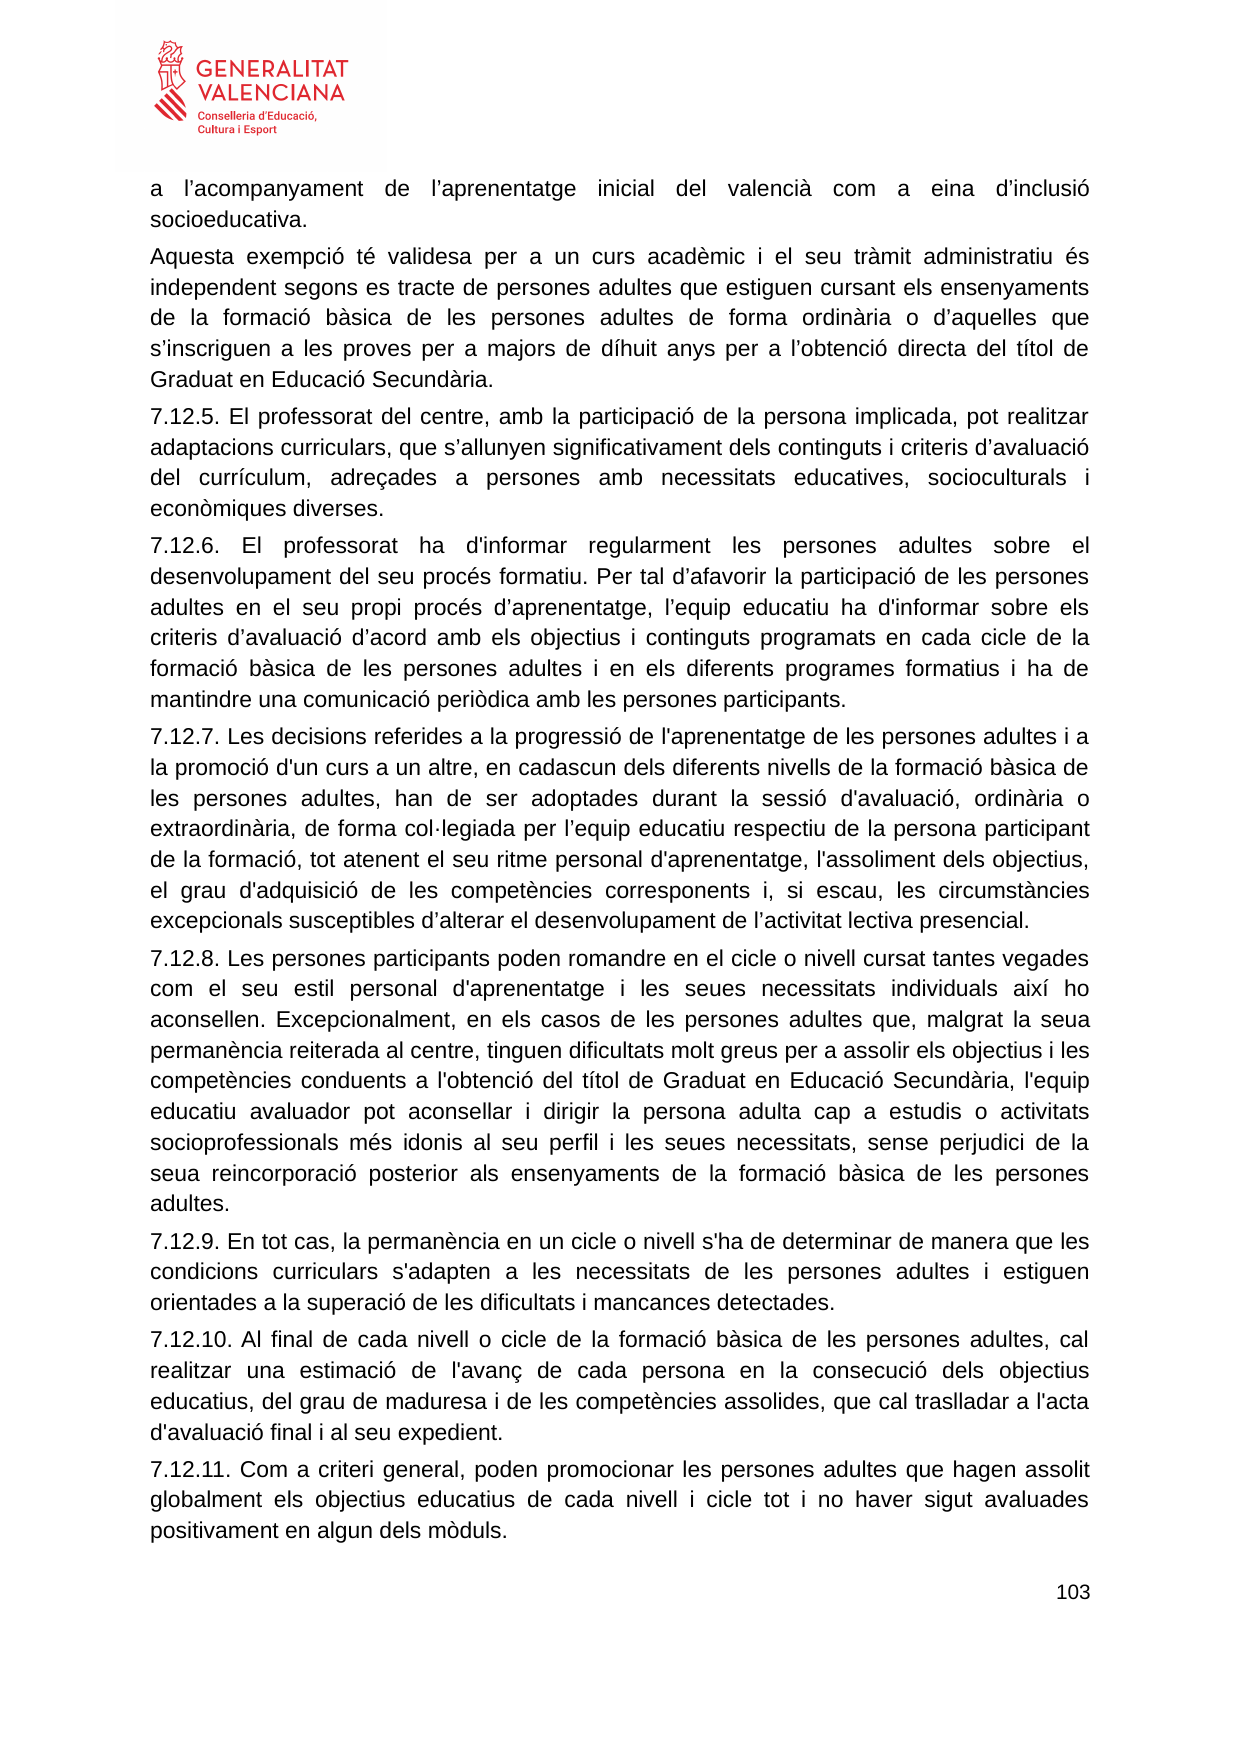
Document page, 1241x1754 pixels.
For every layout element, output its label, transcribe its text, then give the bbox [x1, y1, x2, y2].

text 7.12.11. Com a criteri general, poden promocionar les persones adultes que hagen assolit globalment els objectius educatius de cada nivell i cicle tot i no haver sigut avaluades positivament en algun dels mòduls. [150, 1456, 1091, 1543]
text 7.12.8. Les persones participants poden romandre en el cicle o nivell cursat tantes vegades com el seu estil personal d'aprenentatge i les seues necessitats individuals així ho aconsellen. Excepcionalment, en els casos de les persones adultes que, malgrat la seua permanència reiterada al centre, tinguen dificultats molt greus per a assolir els objectius i les competències conduents a l'obtenció del títol de Graduat en Educació Secundària, l'equip educatiu avaluador pot aconsellar i dirigir la persona adulta cap a estudis o activitats socioprofessionals més idonis al seu perfil i les seues necessitats, sense perjudici de la seua reincorporació posterior als ensenyaments de la formació bàsica de les persones adultes. [150, 945, 1091, 1217]
text 7.12.9. En tot cas, la permanència en un cicle o nivell s'ha de determinar de manera que les condicions curriculars s'adapten a les necessitats de les persones adultes i estiguen orientades a la superació de les dificultats i mancances detectades. [150, 1228, 1091, 1315]
text 7.12.6. El professorat ha d'informar regularment les persones adultes sobre el desenvolupament del seu procés formatiu. Per tal d’afavorir la participació de les persones adultes en el seu propi procés d’aprenentatge, l’equip educatiu ha d'informar sobre els criteris d’avaluació d’acord amb els objectius i continguts programats en cada cicle de la formació bàsica de les persones adultes i en els diferents programes formatius i ha de mantindre una comunicació periòdica amb les persones participants. [150, 533, 1091, 712]
text 7.12.5. El professorat del centre, amb la participació de la persona implicada, pot realitzar adaptacions curriculars, que s’allunyen significativament dels continguts i criteris d’avaluació del currículum, adreçades a persones amb necessitats educatives, socioculturals i econòmiques diverses. [150, 403, 1091, 521]
text 7.12.7. Les decisions referides a la progressió de l'aprenentatge de les persones adultes i a la promoció d'un curs a un altre, en cadascun dels diferents nivells de la formació bàsica de les persones adultes, han de ser adoptades durant la sessió d'avaluació, ordinària o extraordinària, de forma col·legiada per l’equip educatiu respectiu de la persona participant de la formació, tot atenent el seu ritme personal d'aprenentatge, l'assoliment dels objectius, el grau d'adquisició de les competències corresponents i, si escau, les circumstàncies excepcionals susceptibles d’alterar el desenvolupament de l’activitat lectiva presencial. [150, 724, 1091, 934]
text 7.12.10. Al final de cada nivell o cicle de la formació bàsica de les persones adultes, cal realitzar una estimació de l'avanç de cada persona en la consecució dels objectius educatius, del grau de maduresa i de les competències assolides, que cal traslladar a l'acta d'avaluació final i al seu expedient. [150, 1327, 1091, 1445]
text a l’acompanyament de l’aprenentatge inicial del valencià com a eina d’inclusió socioeducativa. [150, 176, 1091, 232]
picture [114, 0, 388, 172]
text Aquesta exempció té validesa per a un curs acadèmic i el seu tràmit administratiu és independent segons es tracte de persones adultes que estiguen cursant els ensenyaments de la formació bàsica de les persones adultes de forma ordinària o d’aquelles que s’inscriguen a les proves per a majors de díhuit anys per a l’obtenció directa del títol de Graduat en Educació Secundària. [150, 243, 1091, 392]
